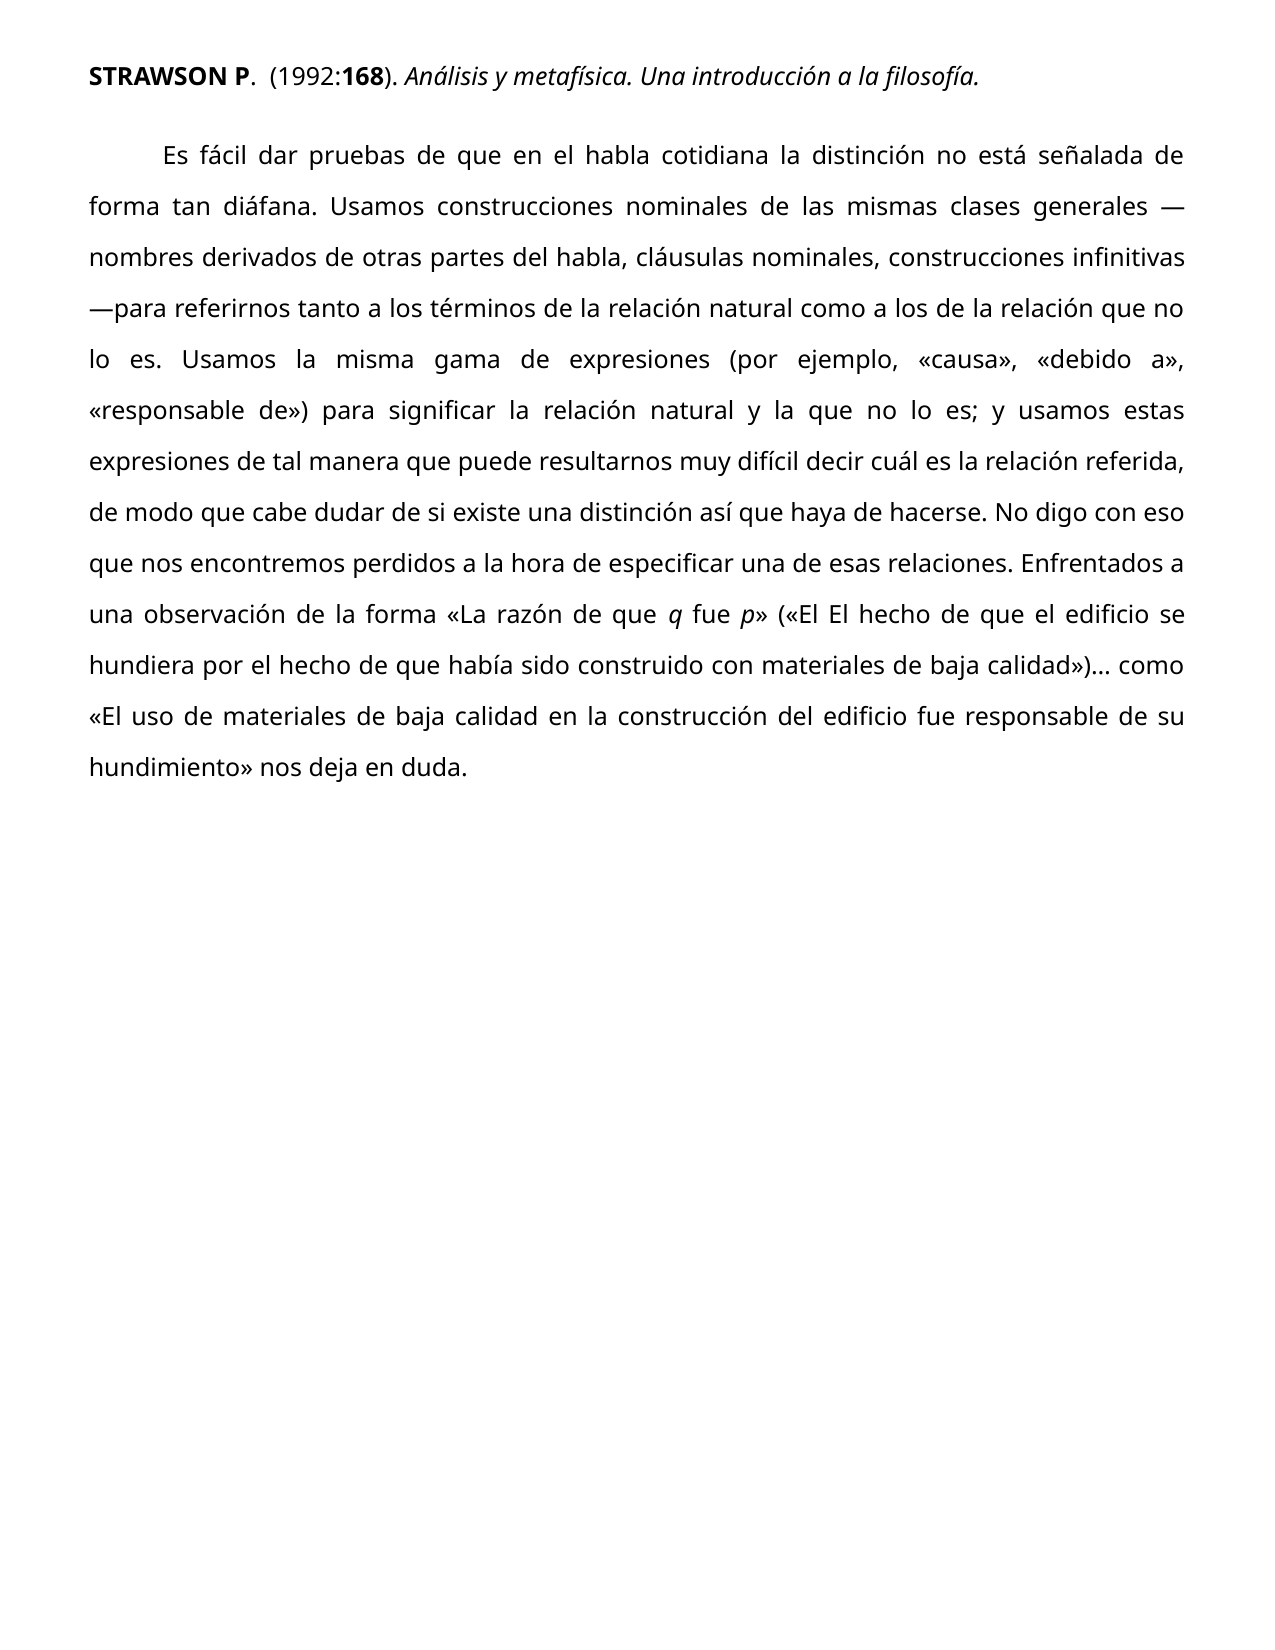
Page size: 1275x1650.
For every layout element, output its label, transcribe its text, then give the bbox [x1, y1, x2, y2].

text STRAWSON P. (1992:168). Análisis y metafísica. Una introducción a la filosofía. [88, 59, 1186, 93]
text Es fácil dar pruebas de que en el habla cotidiana la distinción no está señalada de forma tan diáfana. Usamos construcciones nominales de las mismas clases generales —nombres derivados de otras partes del habla, cláusulas nominales, construcciones infinitivas—para referirnos tanto a los términos de la relación natural como a los de la relación que no lo es. Usamos la misma gama de expresiones (por ejemplo, «causa», «debido a», «responsable de») para significar la relación natural y la que no lo es; y usamos estas expresiones de tal manera que puede resultarnos muy difícil decir cuál es la relación referida, de modo que cabe dudar de si existe una distinción así que haya de hacerse. No digo con eso que nos encontremos perdidos a la hora de especificar una de esas relaciones. Enfrentados a una observación de la forma «La razón de que q fue p» («El El hecho de que el edificio se hundiera por el hecho de que había sido construido con materiales de baja calidad»)… como «El uso de materiales de baja calidad en la construcción del edificio fue responsable de su hundimiento» nos deja en duda. [88, 137, 1186, 784]
